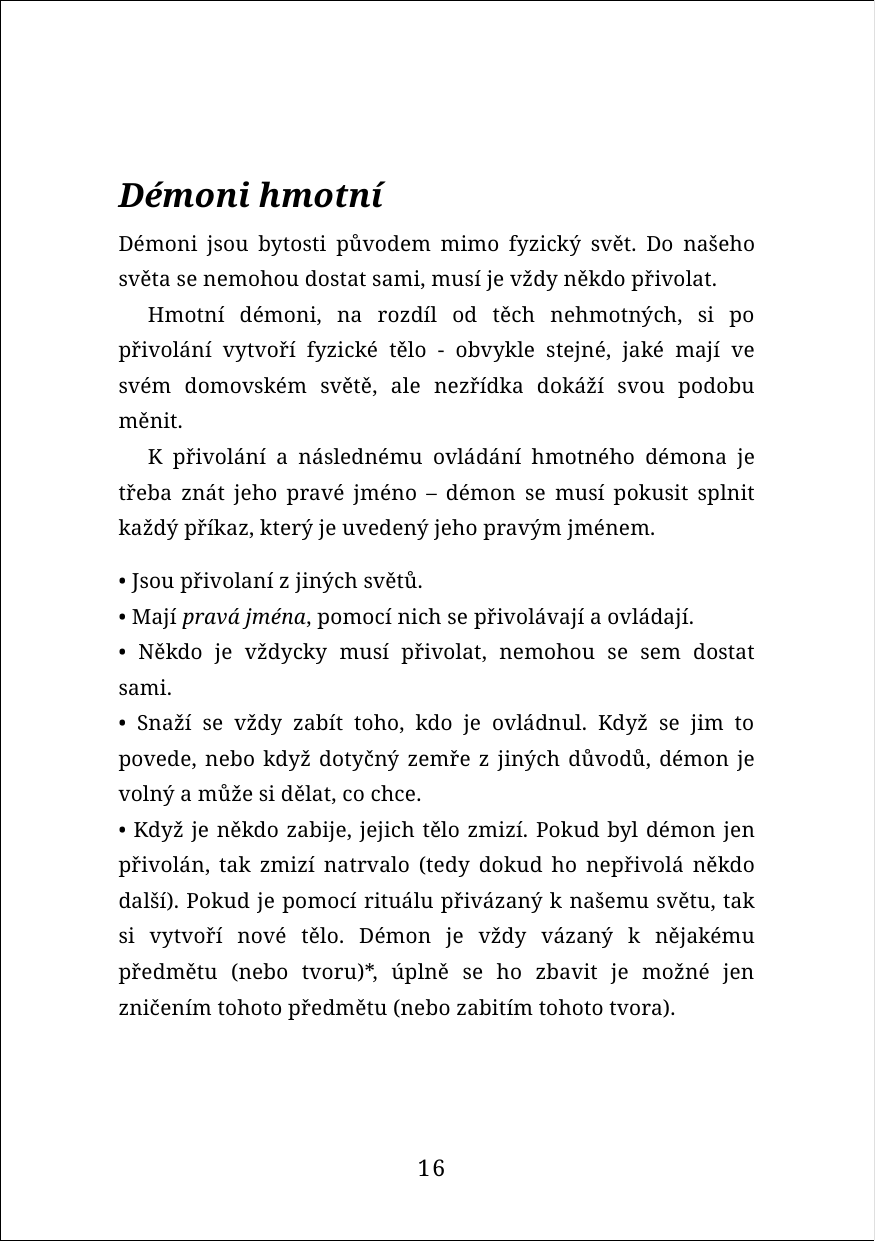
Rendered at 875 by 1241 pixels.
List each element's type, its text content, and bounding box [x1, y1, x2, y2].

text • Jsou přivolaní z jiných světů. • Mají pravá jména, pomocí nich se přivolávají a ovládají. • Někdo je vždycky musí přivolat, nemohou se sem dostat sami. • Snaží se vždy zabít toho, kdo je ovládnul. Když se jim to povede, nebo když dotyčný zemře z jiných důvodů, démon je volný a může si dělat, co chce. • Když je někdo zabije, jejich tělo zmizí. Pokud byl démon jen přivolán, tak zmizí natrvalo (tedy dokud ho nepřivolá někdo další). Pokud je pomocí rituálu přivázaný k našemu světu, tak si vytvoří nové tělo. Démon je vždy vázaný k nějakému předmětu (nebo tvoru)*, úplně se ho zbavit je možné jen zničením tohoto předmětu (nebo zabitím tohoto tvora). [118, 566, 756, 1021]
text Démoni jsou bytosti původem mimo fyzický svět. Do našeho světa se nemohou dostat sami, musí je vždy někdo přivolat. Hmotní démoni, na rozdíl od těch nehmotných, si po přivolání vytvoří fyzické tělo - obvykle stejné, jaké mají ve svém domovském světě, ale nezřídka dokáží svou podobu měnit. K přivolání a následnému ovládání hmotného démona je třeba znát jeho pravé jméno – démon se musí pokusit splnit každý příkaz, který je uvedený jeho pravým jménem. [118, 229, 756, 542]
subtitle Démoni hmotní [118, 172, 756, 217]
